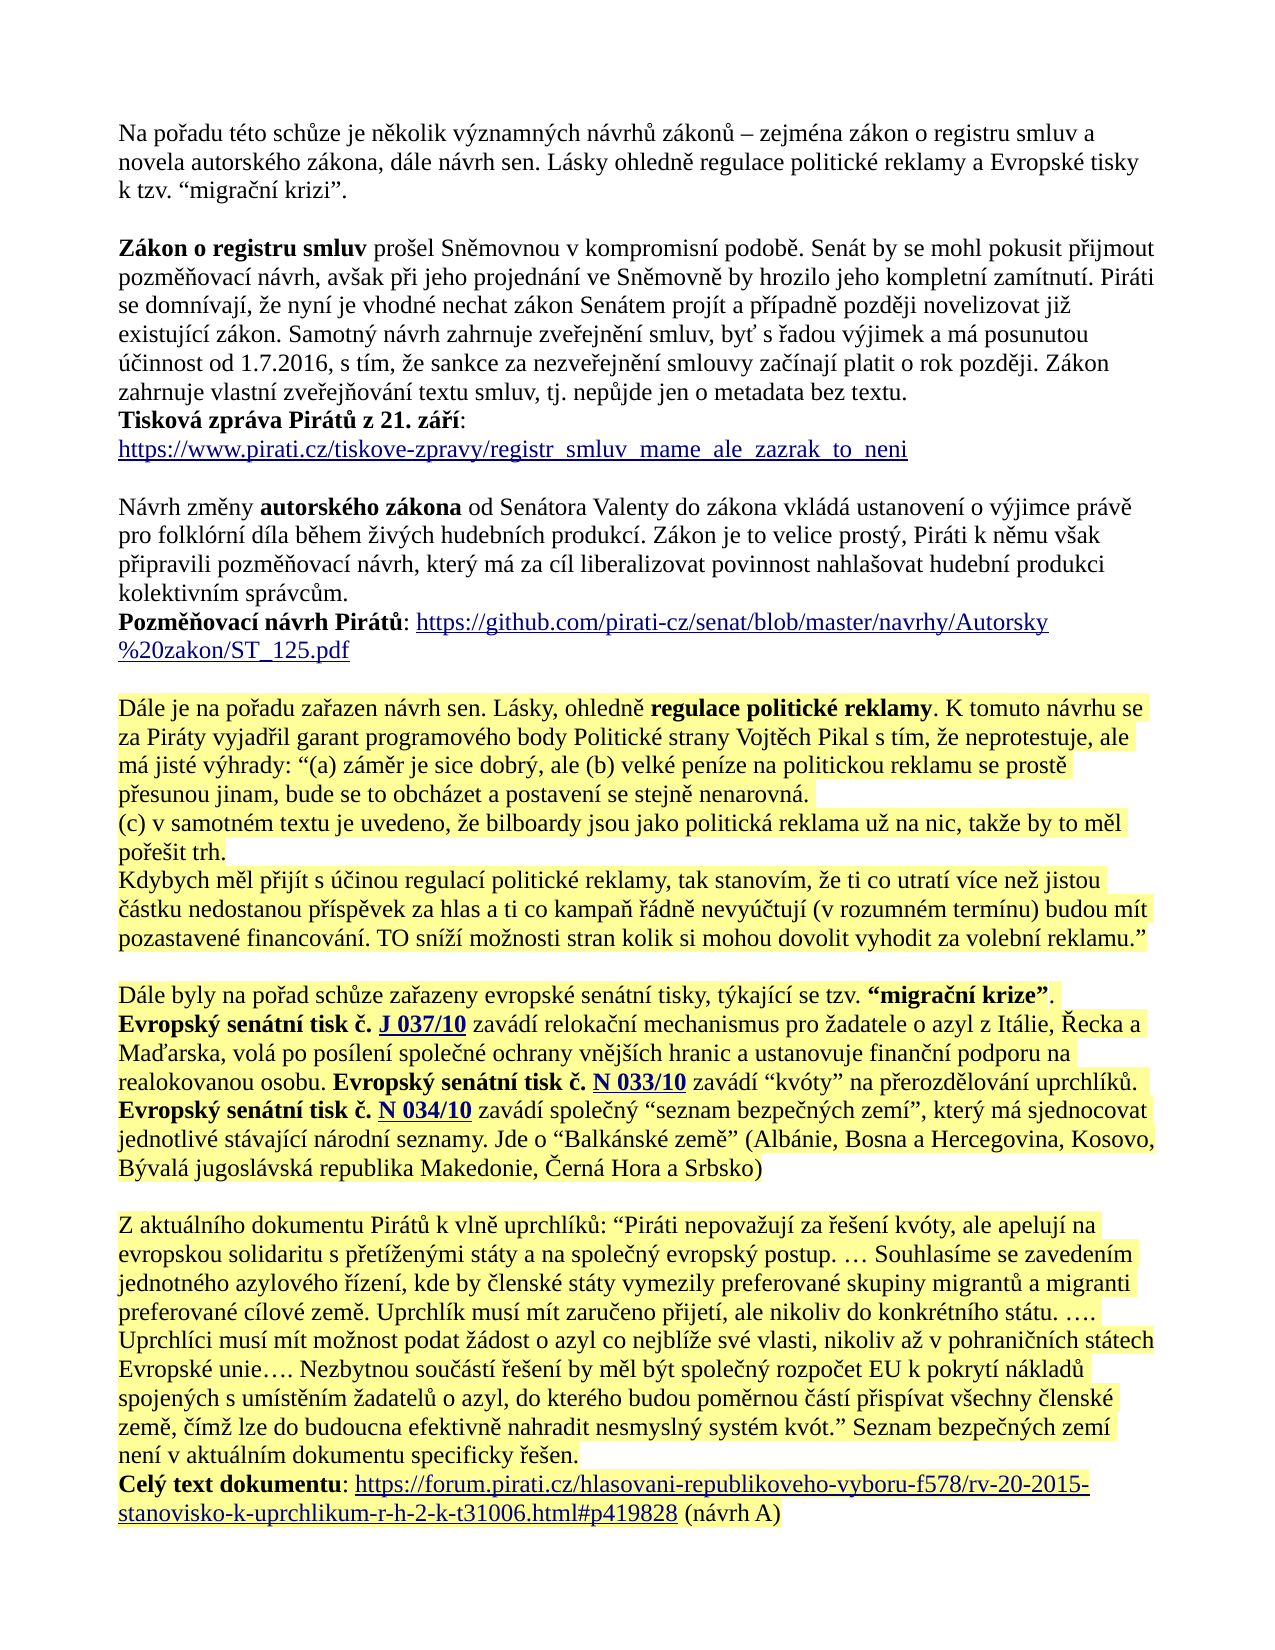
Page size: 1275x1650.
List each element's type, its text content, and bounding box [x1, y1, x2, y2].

text Pozměňovací návrh Pirátů: https://github.com/pirati-cz/senat/blob/master/navrhy/Autorsky%20zakon/ST_125.pdf [118, 607, 1157, 664]
text Dále je na pořadu zařazen návrh sen. Lásky, ohledně regulace politické reklamy. K tomuto návrhu se za Piráty vyjadřil garant programového body Politické strany Vojtěch Pikal s tím, že neprotestuje, ale má jisté výhrady: “(a) záměr je sice dobrý, ale (b) velké peníze na politickou reklamu se prostě přesunou jinam, bude se to obcházet a postavení se stejně nenarovná. [118, 693, 1157, 808]
text Celý text dokumentu: https://forum.pirati.cz/hlasovani-republikoveho-vyboru-f578/rv-20-2015-stanovisko-k-uprchlikum-r-h-2-k-t31006.html#p419828 (návrh A) [118, 1469, 1157, 1527]
text Zákon o registru smluv prošel Sněmovnou v kompromisní podobě. Senát by se mohl pokusit přijmout pozměňovací návrh, avšak při jeho projednání ve Sněmovně by hrozilo jeho kompletní zamítnutí. Piráti se domnívají, že nyní je vhodné nechat zákon Senátem projít a případně později novelizovat již existující zákon. Samotný návrh zahrnuje zveřejnění smluv, byť s řadou výjimek a má posunutou účinnost od 1.7.2016, s tím, že sankce za nezveřejnění smlouvy začínají platit o rok později. Zákon zahrnuje vlastní zveřejňování textu smluv, tj. nepůjde jen o metadata bez textu. [118, 233, 1157, 406]
text Kdybych měl přijít s účinou regulací politické reklamy, tak stanovím, že ti co utratí více než jistou částku nedostanou příspěvek za hlas a ti co kampaň řádně nevyúčtují (v rozumném termínu) budou mít pozastavené financování. TO sníží možnosti stran kolik si mohou dovolit vyhodit za volební reklamu.” [118, 866, 1157, 952]
text Tisková zpráva Pirátů z 21. září: https://www.pirati.cz/tiskove-zpravy/registr_smluv_mame_ale_zazrak_to_neni [118, 406, 1157, 463]
text Dále byly na pořad schůze zařazeny evropské senátní tisky, týkající se tzv. “migrační krize”. Evropský senátní tisk č. J 037/10 zavádí relokační mechanismus pro žadatele o azyl z Itálie, Řecka a Maďarska, volá po posílení společné ochrany vnějších hranic a ustanovuje finanční podporu na realokovanou osobu. Evropský senátní tisk č. N 033/10 zavádí “kvóty” na přerozdělování uprchlíků. Evropský senátní tisk č. N 034/10 zavádí společný “seznam bezpečných zemí”, který má sjednocovat jednotlivé stávající národní seznamy. Jde o “Balkánské země” (Albánie, Bosna a Hercegovina, Kosovo, Bývalá jugoslávská republika Makedonie, Černá Hora a Srbsko) [118, 981, 1157, 1182]
text Návrh změny autorského zákona od Senátora Valenty do zákona vkládá ustanovení o výjimce právě pro folklórní díla během živých hudebních produkcí. Zákon je to velice prostý, Piráti k němu však připravili pozměňovací návrh, který má za cíl liberalizovat povinnost nahlašovat hudební produkci kolektivním správcům. [118, 492, 1157, 607]
text Na pořadu této schůze je několik významných návrhů zákonů – zejména zákon o registru smluv a novela autorského zákona, dále návrh sen. Lásky ohledně regulace politické reklamy a Evropské tisky k tzv. “migrační krizi”. [118, 118, 1157, 204]
text (c) v samotném textu je uvedeno, že bilboardy jsou jako politická reklama už na nic, takže by to měl pořešit trh. [118, 808, 1157, 866]
text Z aktuálního dokumentu Pirátů k vlně uprchlíků: “Piráti nepovažují za řešení kvóty, ale apelují na evropskou solidaritu s přetíženými státy a na společný evropský postup. … Souhlasíme se zavedením jednotného azylového řízení, kde by členské státy vymezily preferované skupiny migrantů a migranti preferované cílové země. Uprchlík musí mít zaručeno přijetí, ale nikoliv do konkrétního státu. …. Uprchlíci musí mít možnost podat žádost o azyl co nejblíže své vlasti, nikoliv až v pohraničních státech Evropské unie…. Nezbytnou součástí řešení by měl být společný rozpočet EU k pokrytí nákladů spojených s umístěním žadatelů o azyl, do kterého budou poměrnou částí přispívat všechny členské země, čímž lze do budoucna efektivně nahradit nesmyslný systém kvót.” Seznam bezpečných zemí není v aktuálním dokumentu specificky řešen. [118, 1211, 1157, 1469]
